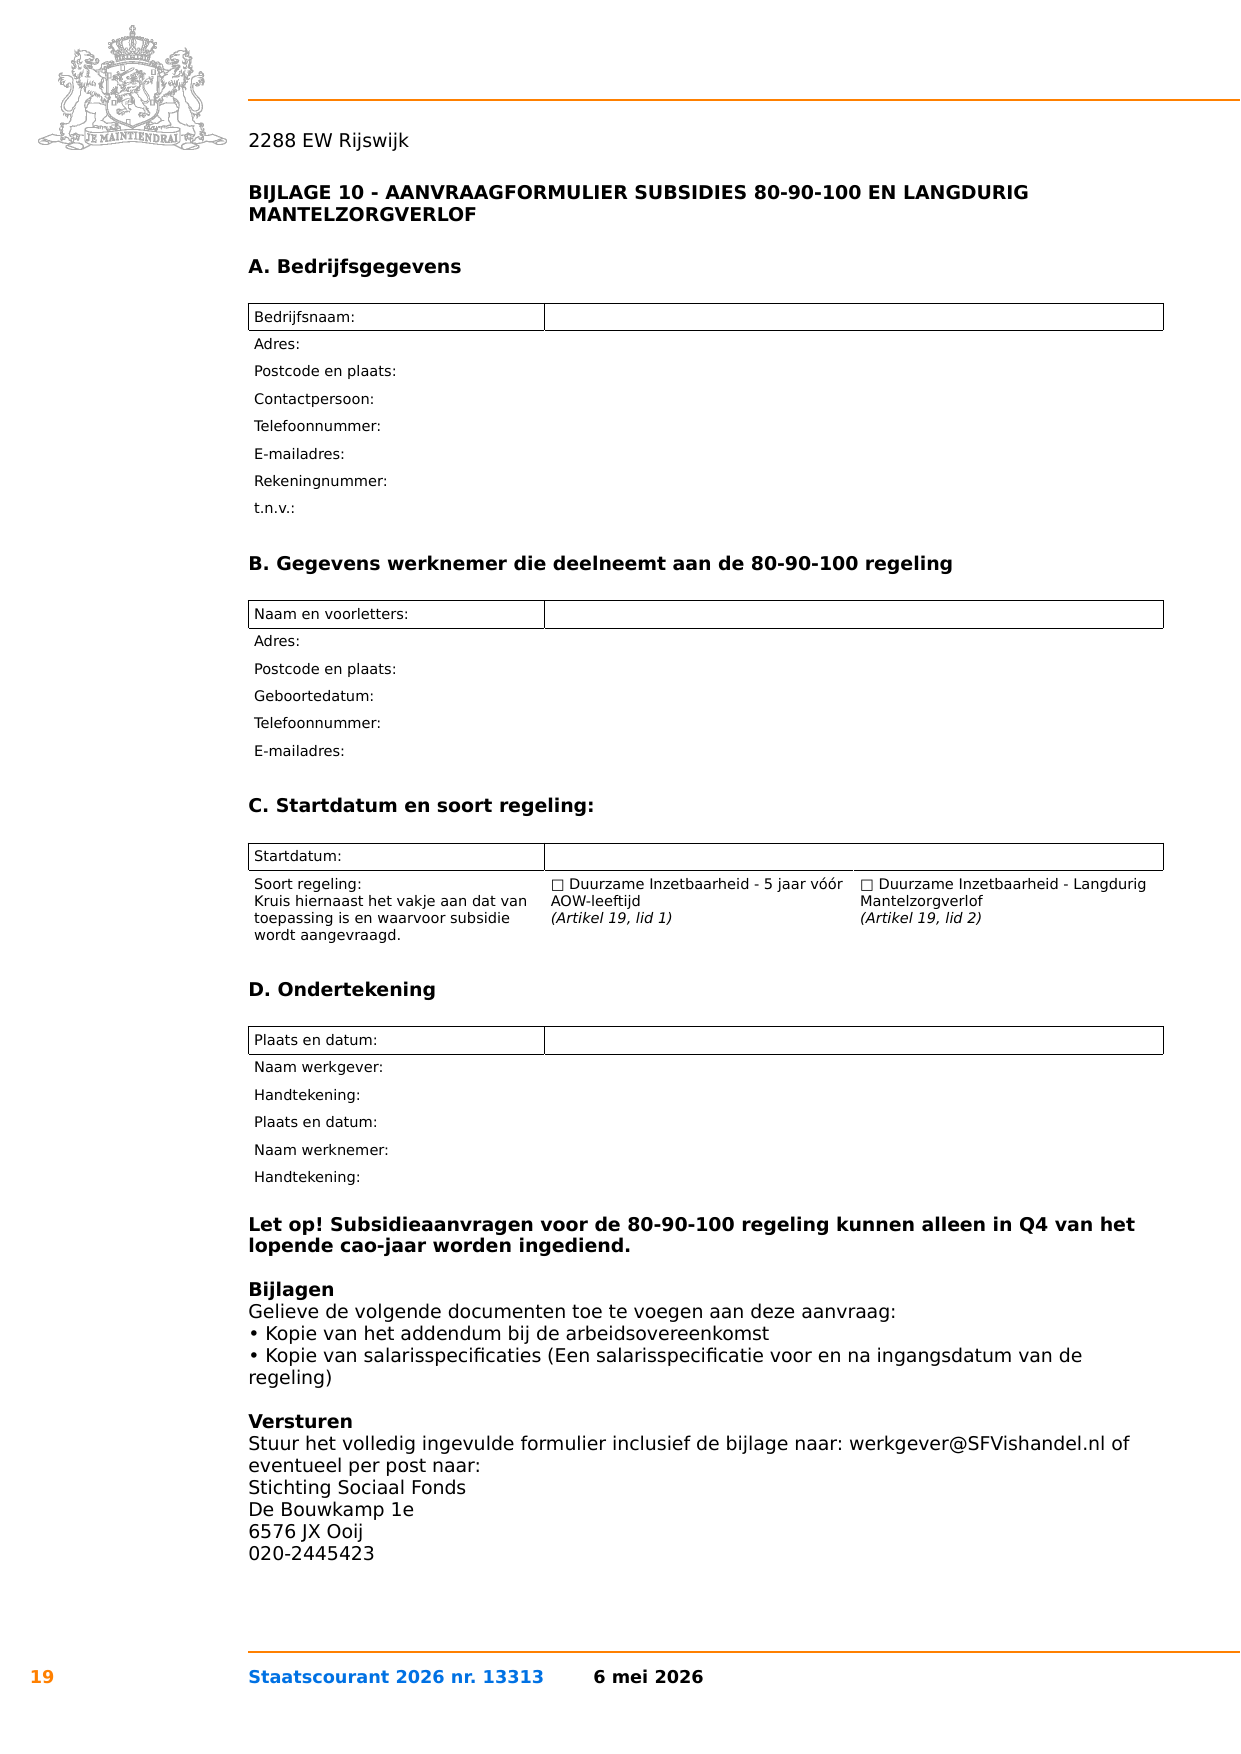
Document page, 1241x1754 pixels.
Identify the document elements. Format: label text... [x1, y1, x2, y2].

picture [38, 25, 227, 150]
table_header Plaats en datum: [249, 1027, 544, 1053]
text Versturen [248, 1411, 1163, 1433]
text Bijlagen [248, 1279, 1163, 1301]
table_cell [545, 711, 1163, 737]
table_cell [545, 441, 1163, 467]
table_cell E-mailadres: [249, 738, 544, 764]
table_cell [545, 1137, 1163, 1163]
table_cell Adres: [249, 629, 544, 655]
table_cell Naam werkgever: [249, 1055, 544, 1081]
table_cell Contactpersoon: [249, 386, 544, 412]
table_cell [545, 738, 1163, 764]
table_cell Plaats en datum: [249, 1109, 544, 1136]
text • Kopie van het addendum bij de arbeidsovereenkomst [248, 1323, 1163, 1345]
table_cell □ Duurzame Inzetbaarheid - 5 jaar vóór AOW-leeftijd (Artikel 19, lid 1) [545, 871, 853, 948]
table_cell [545, 359, 1163, 385]
text De Bouwkamp 1e [248, 1499, 1163, 1521]
table_cell [545, 1082, 1163, 1108]
table_cell [545, 683, 1163, 709]
table_cell Adres: [249, 331, 544, 358]
table_cell Handtekening: [249, 1164, 544, 1191]
table_cell Postcode en plaats: [249, 359, 544, 385]
table_cell Telefoonnummer: [249, 711, 544, 737]
table_cell [545, 1164, 1163, 1191]
table_header Startdatum: [249, 844, 544, 870]
table_cell [545, 496, 1163, 522]
table_cell Naam werknemer: [249, 1137, 544, 1163]
table_cell Handtekening: [249, 1082, 544, 1108]
subtitle A. Bedrijfsgegevens [248, 256, 1163, 278]
subtitle D. Ondertekening [248, 979, 1163, 1001]
subtitle B. Gegevens werknemer die deelneemt aan de 80-90-100 regeling [248, 553, 1163, 575]
text Gelieve de volgende documenten toe te voegen aan deze aanvraag: [248, 1301, 1163, 1323]
table_header [545, 844, 1163, 870]
table_cell Geboortedatum: [249, 683, 544, 709]
table_header Naam en voorletters: [249, 601, 544, 627]
table_cell [545, 1055, 1163, 1081]
table_cell Soort regeling: Kruis hiernaast het vakje aan dat van toepassing is en waarvoor subsidie wordt aangevraagd. [249, 871, 544, 948]
table_header [545, 1027, 1163, 1053]
text Stuur het volledig ingevulde formulier inclusief de bijlage naar: werkgever@SFVishandel.nl of eventueel per post naar: [248, 1433, 1163, 1477]
table_cell [545, 414, 1163, 440]
text 2288 EW Rijswijk [248, 130, 1163, 152]
table_cell □ Duurzame Inzetbaarheid - Langdurig Mantelzorgverlof (Artikel 19, lid 2) [854, 871, 1163, 948]
table_cell [545, 1109, 1163, 1136]
text 6576 JX Ooij [248, 1521, 1163, 1543]
text • Kopie van salarisspecificaties (Een salarisspecificatie voor en na ingangsdatum van de regeling) [248, 1345, 1163, 1389]
subtitle BIJLAGE 10 - AANVRAAGFORMULIER SUBSIDIES 80-90-100 EN LANGDURIG MANTELZORGVERLOF [248, 182, 1163, 226]
table_cell [545, 629, 1163, 655]
table_header Bedrijfsnaam: [249, 304, 544, 330]
text 020-2445423 [248, 1543, 1163, 1565]
table_cell t.n.v.: [249, 496, 544, 522]
table_cell Rekeningnummer: [249, 468, 544, 494]
table_header [545, 601, 1163, 627]
table_header [545, 304, 1163, 330]
text Let op! Subsidieaanvragen voor de 80-90-100 regeling kunnen alleen in Q4 van het lopende cao-jaar worden ingediend. [248, 1213, 1163, 1257]
table_cell Telefoonnummer: [249, 414, 544, 440]
table_cell [545, 386, 1163, 412]
text Stichting Sociaal Fonds [248, 1477, 1163, 1499]
table_cell [545, 656, 1163, 682]
table_cell Postcode en plaats: [249, 656, 544, 682]
table_cell [545, 468, 1163, 494]
subtitle C. Startdatum en soort regeling: [248, 795, 1163, 817]
table_cell E-mailadres: [249, 441, 544, 467]
table_cell [545, 331, 1163, 358]
